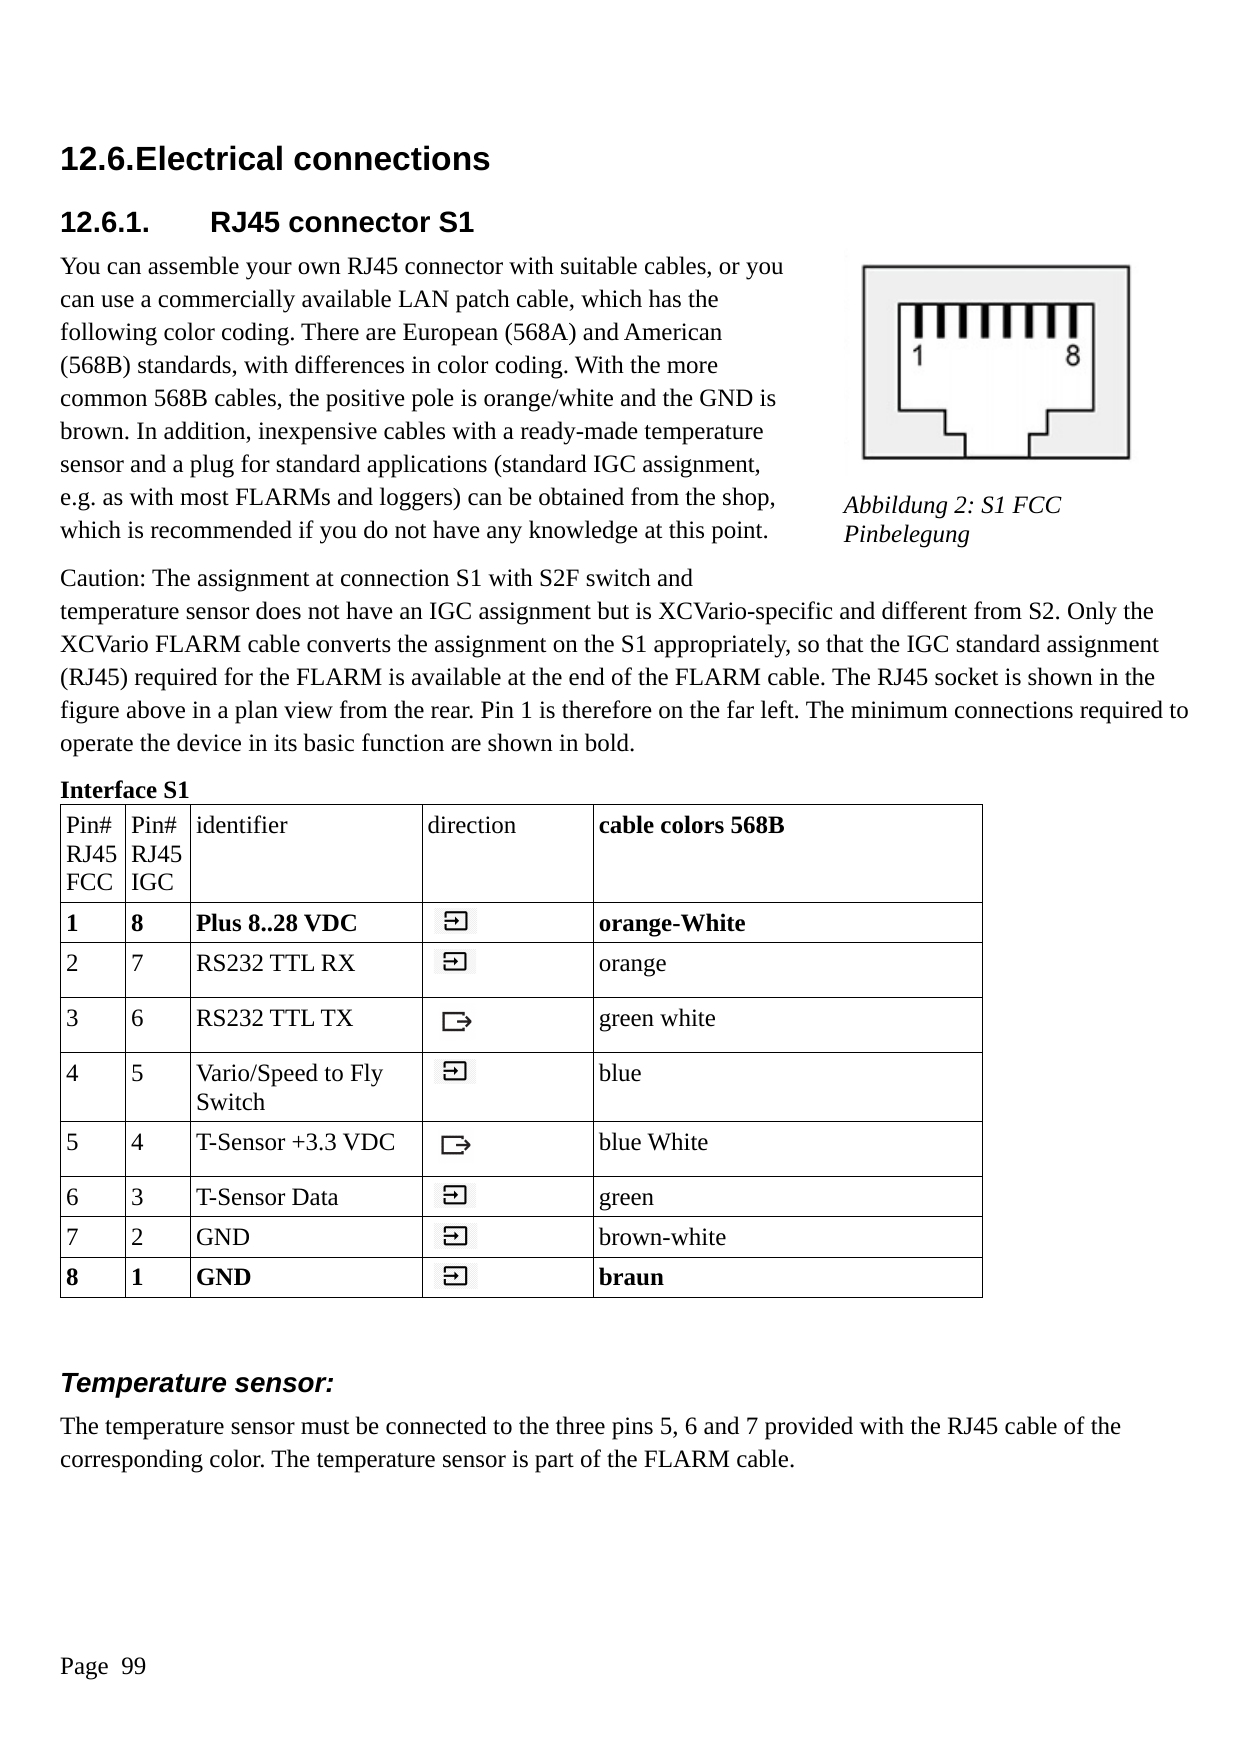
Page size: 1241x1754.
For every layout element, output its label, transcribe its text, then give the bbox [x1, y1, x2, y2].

table_cell T-Sensor +3.3 VDC [191, 1122, 422, 1176]
table_header direction [423, 805, 593, 902]
subtitle Interface S1 [60, 775, 1207, 804]
table_cell braun [594, 1258, 982, 1297]
table_cell 6 [126, 998, 190, 1052]
table_cell [423, 1053, 593, 1121]
table_cell 6 [61, 1177, 125, 1216]
picture [843, 240, 1160, 485]
table_cell [423, 903, 593, 942]
table_cell 7 [126, 943, 190, 997]
picture [433, 1263, 478, 1289]
table_header Pin# RJ45 FCC [61, 805, 125, 902]
picture [433, 949, 477, 974]
table_cell 5 [61, 1122, 125, 1176]
table_cell 2 [61, 943, 125, 997]
picture [434, 908, 478, 934]
picture [433, 1059, 477, 1084]
subtitle RJ45 connector S1 [60, 205, 1207, 240]
table_cell T-Sensor Data [191, 1177, 422, 1216]
table_cell 3 [61, 998, 125, 1052]
table_cell green white [594, 998, 982, 1052]
table_cell orange [594, 943, 982, 997]
table_cell 4 [61, 1053, 125, 1121]
table_cell 8 [126, 903, 190, 942]
table_cell 4 [126, 1122, 190, 1176]
table_cell 5 [126, 1053, 190, 1121]
table_cell GND [191, 1217, 422, 1257]
table_header Pin# RJ45 IGC [126, 805, 190, 902]
table_cell 1 [61, 903, 125, 942]
text The temperature sensor must be connected to the three pins 5, 6 and 7 provided with the RJ45 cable of the corresponding color. The temperature sensor is part of the FLARM cable. [60, 1411, 1207, 1473]
text You can assemble your own RJ45 connector with suitable cables, or you can use a commercially available LAN patch cable, which has the following color coding. There are European (568A) and American (568B) standards, with differences in color coding. With the more common 568B cables, the positive pole is orange/white and the GND is brown. In addition, inexpensive cables with a ready-made temperature sensor and a plug for standard applications (standard IGC assignment, e.g. as with most FLARMs and loggers) can be obtained from the shop, which is recommended if you do not have any knowledge at this point. [60, 251, 844, 544]
table_cell blue White [594, 1122, 982, 1176]
table_cell RS232 TTL RX [191, 943, 422, 997]
table_cell [423, 998, 593, 1052]
table_cell [423, 1177, 593, 1216]
table_cell 3 [126, 1177, 190, 1216]
table_cell GND [191, 1258, 422, 1297]
table_cell 1 [126, 1258, 190, 1297]
picture [433, 1223, 478, 1249]
table_cell 8 [61, 1258, 125, 1297]
table_cell 7 [61, 1217, 125, 1257]
text Caution: The assignment at connection S1 with S2F switch and temperature sensor does not have an IGC assignment but is XCVario-specific and different from S2. Only the XCVario FLARM cable converts the assignment on the S1 appropriately, so that the IGC standard assignment (RJ45) required for the FLARM is available at the end of the FLARM cable. The RJ45 socket is shown in the figure above in a plan view from the rear. Pin 1 is therefore on the far left. The minimum connections required to operate the device in its basic function are shown in bold. [60, 563, 1207, 757]
picture [433, 1183, 477, 1208]
table_cell [423, 1258, 593, 1297]
table_cell green [594, 1177, 982, 1216]
text [1159, 251, 1207, 544]
subtitle Temperature sensor: [60, 1366, 1207, 1398]
table_cell 2 [126, 1217, 190, 1257]
table_cell brown-white [594, 1217, 982, 1257]
table_cell Vario/Speed to Fly Switch [191, 1053, 422, 1121]
table_header cable colors 568B [594, 805, 982, 902]
table_cell [423, 1122, 593, 1176]
table_cell orange-White [594, 903, 982, 942]
picture [437, 1127, 475, 1164]
table_cell Plus 8..28 VDC [191, 903, 422, 942]
text Abbildung 2: S1 FCC Pinbelegung [844, 485, 1159, 547]
table_cell [423, 943, 593, 997]
table_cell blue [594, 1053, 982, 1121]
picture [438, 1003, 476, 1041]
table_header identifier [191, 805, 422, 902]
subtitle Electrical connections [60, 139, 1207, 178]
table_cell RS232 TTL TX [191, 998, 422, 1052]
table_cell [423, 1217, 593, 1257]
